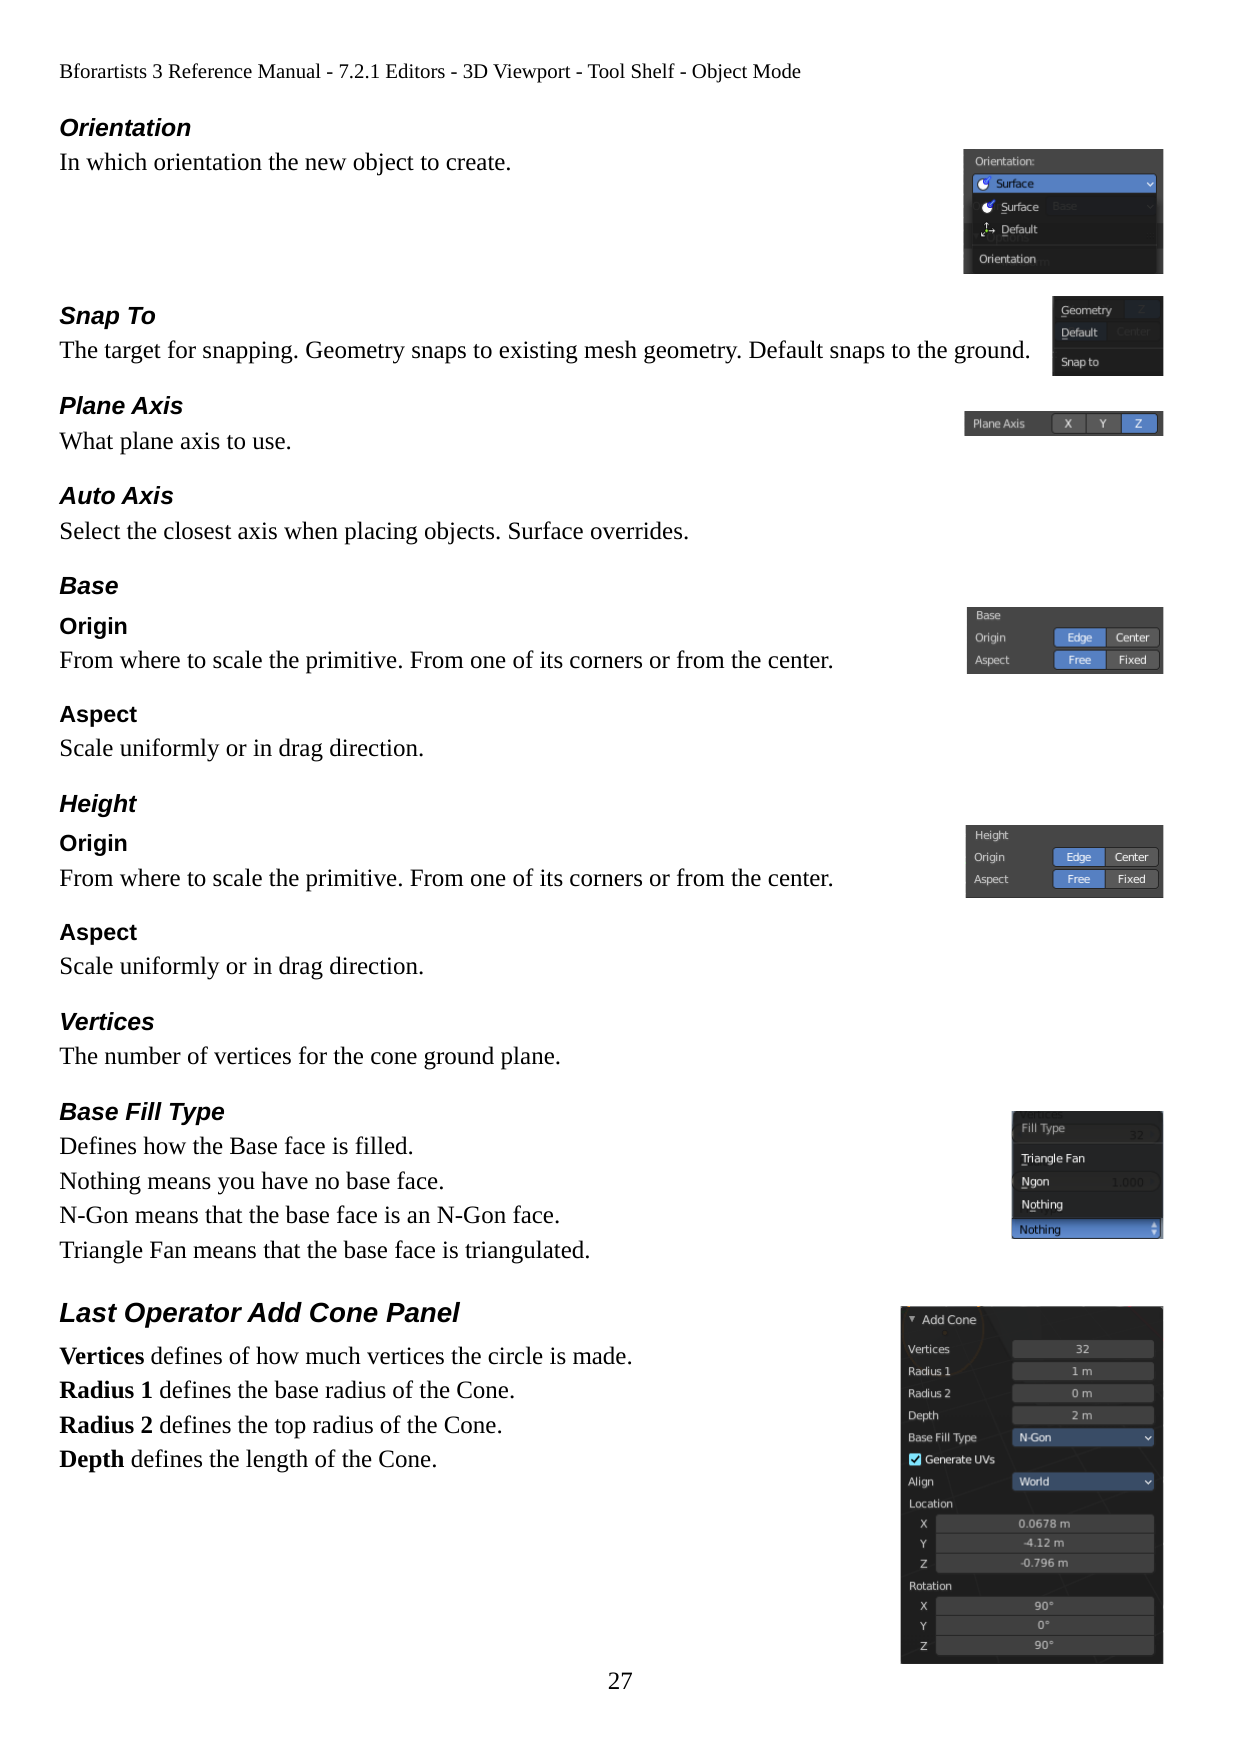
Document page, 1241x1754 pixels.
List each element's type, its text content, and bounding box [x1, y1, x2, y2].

subtitle Base [59, 571, 1181, 600]
picture [966, 607, 1164, 674]
subtitle [1164, 830, 1181, 857]
text What plane axis to use. [59, 426, 1181, 454]
subtitle Height [59, 789, 1181, 817]
picture [965, 825, 1164, 898]
text The number of vertices for the cone ground plane. [59, 1041, 1181, 1070]
text Scale uniformly or in drag direction. [59, 951, 1181, 980]
picture [963, 149, 1164, 274]
subtitle Vertices [59, 1007, 1181, 1035]
picture [1011, 1111, 1164, 1239]
picture [900, 1306, 1164, 1664]
text Defines how the Base face is filled. Nothing means you have no base face. N-Gon means that the base face is an N-Gon face. Triangle Fan means that the base face is triangulated. [59, 1131, 1181, 1264]
subtitle Aspect [59, 918, 1181, 945]
text The target for snapping. Geometry snaps to existing mesh geometry. Default snaps to the ground. [59, 336, 1052, 364]
subtitle Snap To [59, 301, 1052, 329]
subtitle Orientation [59, 113, 1181, 141]
text Scale uniformly or in drag direction. [59, 733, 1181, 762]
subtitle [1164, 301, 1181, 329]
subtitle Origin [59, 612, 966, 639]
text From where to scale the primitive. From one of its corners or from the center. [59, 645, 966, 674]
picture [1052, 296, 1164, 376]
subtitle Aspect [59, 701, 1181, 727]
subtitle Last Operator Add Cone Panel [59, 1296, 1181, 1328]
subtitle Origin [59, 830, 965, 857]
text From where to scale the primitive. From one of its corners or from the center. [59, 863, 965, 892]
subtitle Base Fill Type [59, 1097, 1181, 1125]
text In which orientation the new object to create. [59, 147, 1181, 176]
text Vertices defines of how much vertices the circle is made. Radius 1 defines the base radius of the Cone. Radius 2 defines the top radius of the Cone. Depth defines the length of the Cone. [59, 1341, 900, 1473]
text Select the closest axis when placing objects. Surface overrides. [59, 516, 1181, 544]
picture [964, 411, 1164, 436]
subtitle [1164, 612, 1181, 639]
subtitle Auto Axis [59, 481, 1181, 509]
subtitle Plane Axis [59, 391, 1181, 419]
